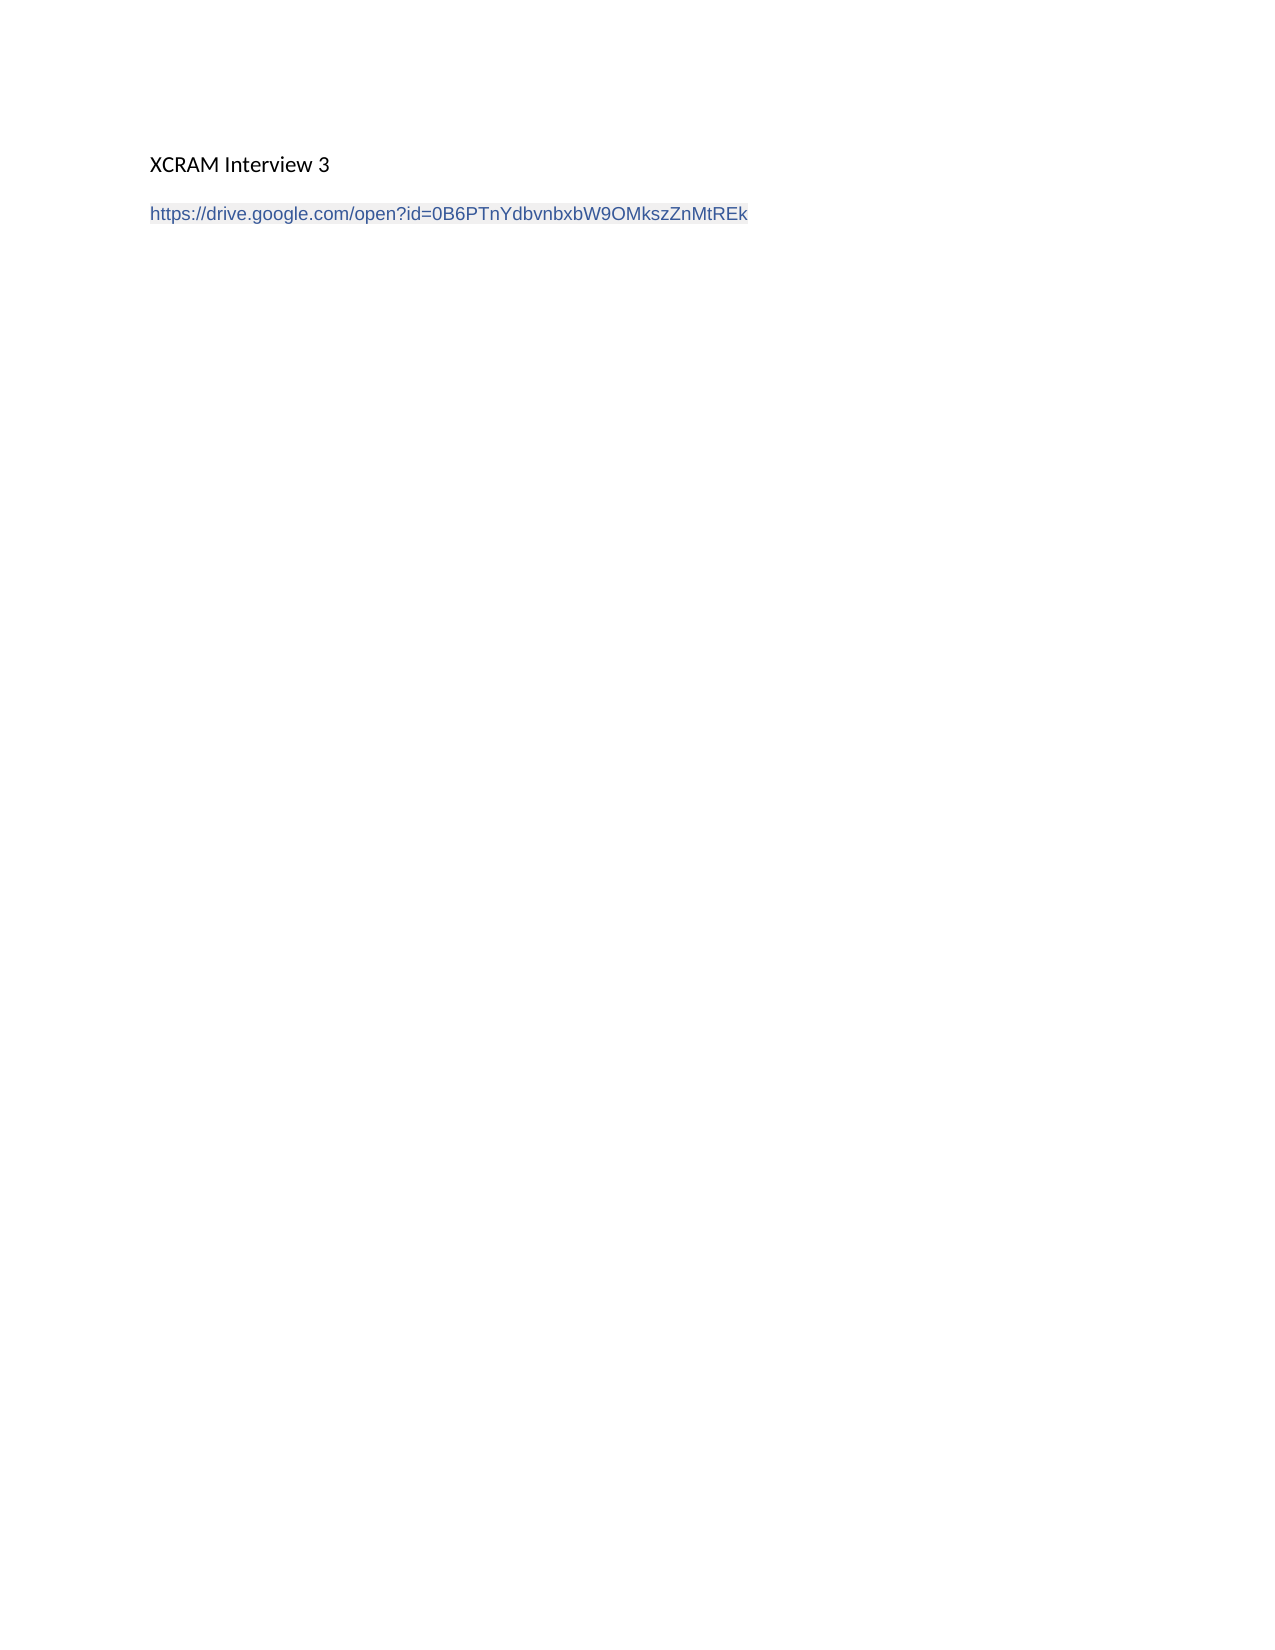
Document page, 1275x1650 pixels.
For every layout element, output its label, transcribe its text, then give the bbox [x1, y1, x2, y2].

text https://drive.google.com/open?id=0B6PTnYdbvnbxbW9OMkszZnMtREk [150, 203, 1125, 224]
text XCRAM Interview 3 [150, 150, 1125, 178]
